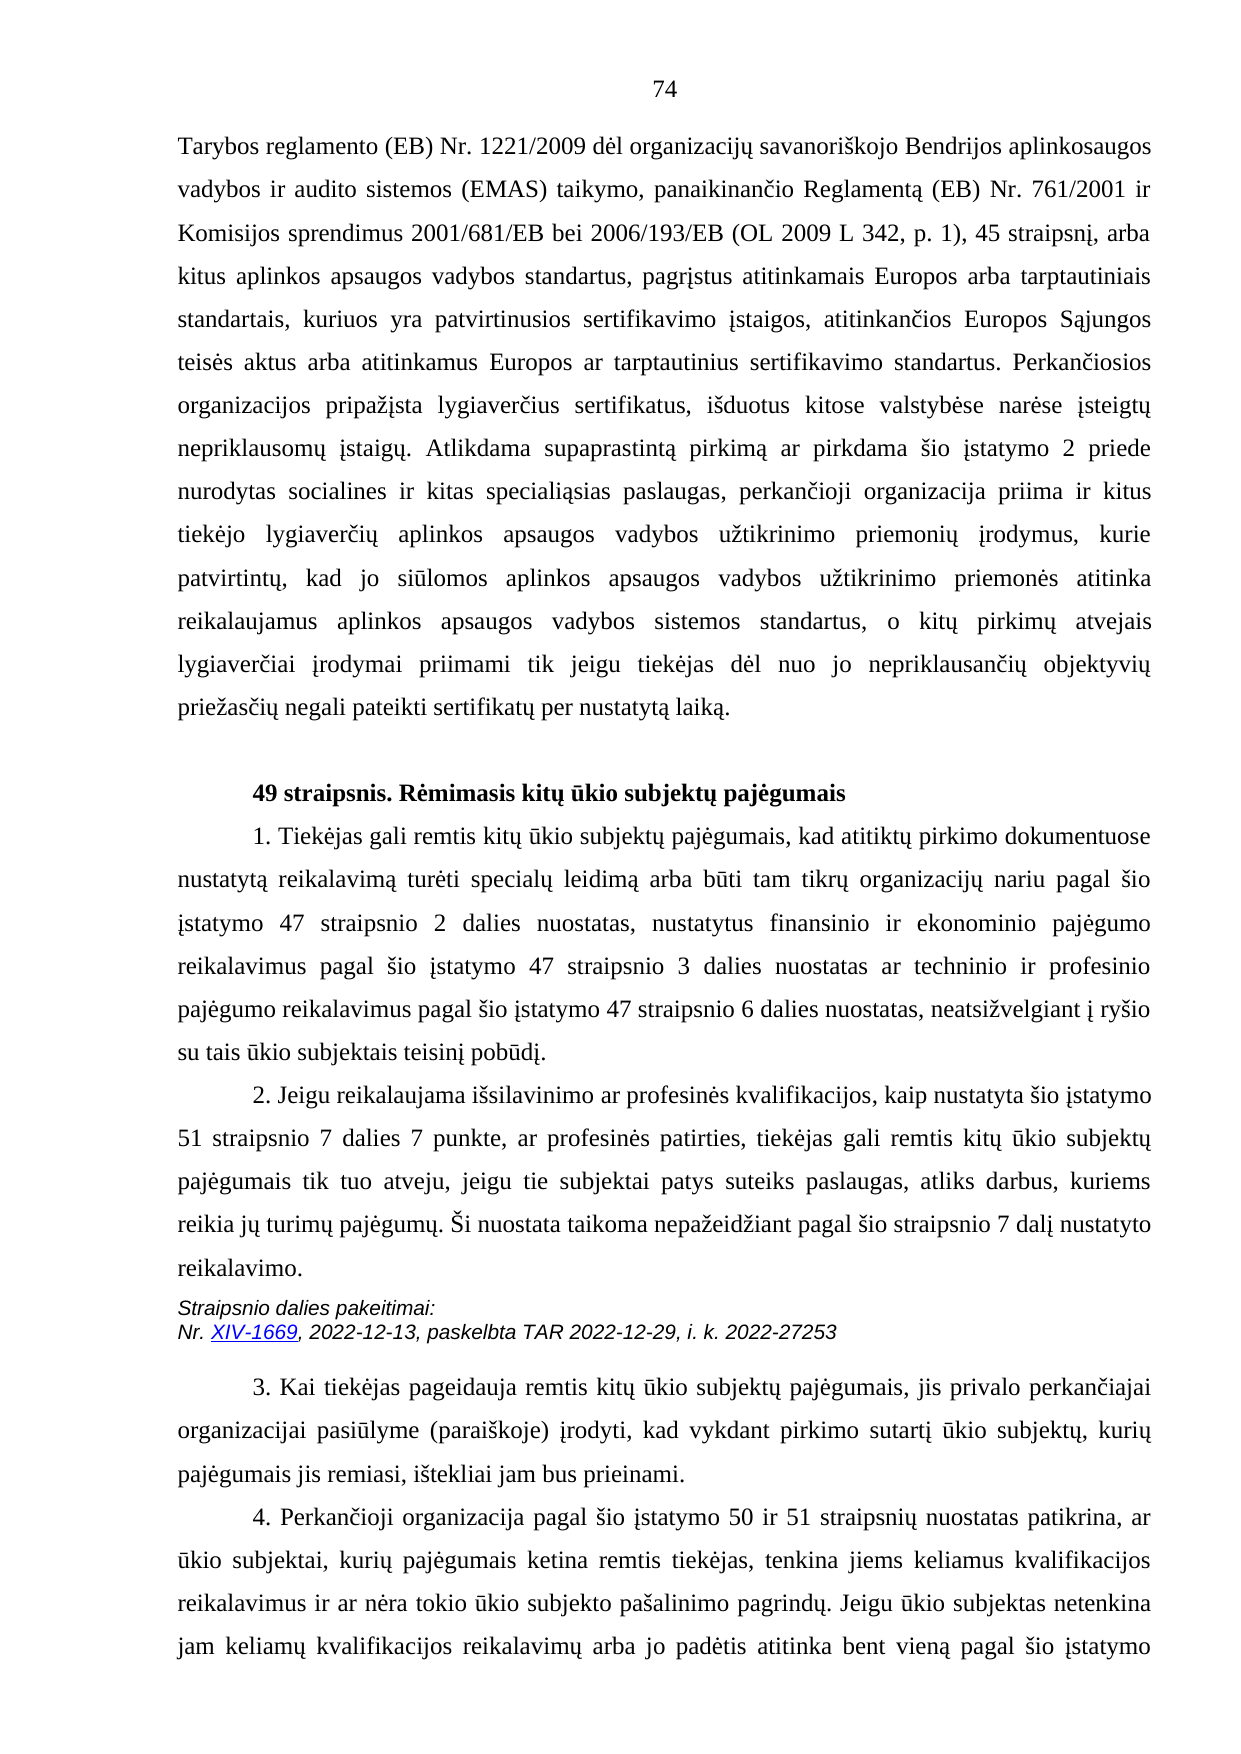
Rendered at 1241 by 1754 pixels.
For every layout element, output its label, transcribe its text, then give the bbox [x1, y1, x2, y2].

text 3. Kai tiekėjas pageidauja remtis kitų ūkio subjektų pajėgumais, jis privalo perkančiajai organizacijai pasiūlyme (paraiškoje) įrodyti, kad vykdant pirkimo sutartį ūkio subjektų, kurių pajėgumais jis remiasi, ištekliai jam bus prieinami. [177, 1372, 1152, 1487]
text Straipsnio dalies pakeitimai: [177, 1296, 1152, 1320]
text 4. Perkančioji organizacija pagal šio įstatymo 50 ir 51 straipsnių nuostatas patikrina, ar ūkio subjektai, kurių pajėgumais ketina remtis tiekėjas, tenkina jiems keliamus kvalifikacijos reikalavimus ir ar nėra tokio ūkio subjekto pašalinimo pagrindų. Jeigu ūkio subjektas netenkina jam keliamų kvalifikacijos reikalavimų arba jo padėtis atitinka bent vieną pagal šio įstatymo [177, 1502, 1152, 1660]
text Tarybos reglamento (EB) Nr. 1221/2009 dėl organizacijų savanoriškojo Bendrijos aplinkosaugos vadybos ir audito sistemos (EMAS) taikymo, panaikinančio Reglamentą (EB) Nr. 761/2001 ir Komisijos sprendimus 2001/681/EB bei 2006/193/EB (OL 2009 L 342, p. 1), 45 straipsnį, arba kitus aplinkos apsaugos vadybos standartus, pagrįstus atitinkamais Europos arba tarptautiniais standartais, kuriuos yra patvirtinusios sertifikavimo įstaigos, atitinkančios Europos Sąjungos teisės aktus arba atitinkamus Europos ar tarptautinius sertifikavimo standartus. Perkančiosios organizacijos pripažįsta lygiaverčius sertifikatus, išduotus kitose valstybėse narėse įsteigtų nepriklausomų įstaigų. Atlikdama supaprastintą pirkimą ar pirkdama šio įstatymo 2 priede nurodytas socialines ir kitas specialiąsias paslaugas, perkančioji organizacija priima ir kitus tiekėjo lygiaverčių aplinkos apsaugos vadybos užtikrinimo priemonių įrodymus, kurie patvirtintų, kad jo siūlomos aplinkos apsaugos vadybos užtikrinimo priemonės atitinka reikalaujamus aplinkos apsaugos vadybos sistemos standartus, o kitų pirkimų atvejais lygiaverčiai įrodymai priimami tik jeigu tiekėjas dėl nuo jo nepriklausančių objektyvių priežasčių negali pateikti sertifikatų per nustatytą laiką. [177, 131, 1152, 721]
text 1. Tiekėjas gali remtis kitų ūkio subjektų pajėgumais, kad atitiktų pirkimo dokumentuose nustatytą reikalavimą turėti specialų leidimą arba būti tam tikrų organizacijų nariu pagal šio įstatymo 47 straipsnio 2 dalies nuostatas, nustatytus finansinio ir ekonominio pajėgumo reikalavimus pagal šio įstatymo 47 straipsnio 3 dalies nuostatas ar techninio ir profesinio pajėgumo reikalavimus pagal šio įstatymo 47 straipsnio 6 dalies nuostatas, neatsižvelgiant į ryšio su tais ūkio subjektais teisinį pobūdį. [177, 821, 1152, 1066]
text Nr. XIV-1669, 2022-12-13, paskelbta TAR 2022-12-29, i. k. 2022-27253 [177, 1320, 1152, 1344]
text 49 straipsnis. Rėmimasis kitų ūkio subjektų pajėgumais [177, 778, 1152, 807]
text 2. Jeigu reikalaujama išsilavinimo ar profesinės kvalifikacijos, kaip nustatyta šio įstatymo 51 straipsnio 7 dalies 7 punkte, ar profesinės patirties, tiekėjas gali remtis kitų ūkio subjektų pajėgumais tik tuo atveju, jeigu tie subjektai patys suteiks paslaugas, atliks darbus, kuriems reikia jų turimų pajėgumų. Ši nuostata taikoma nepažeidžiant pagal šio straipsnio 7 dalį nustatyto reikalavimo. [177, 1080, 1152, 1281]
